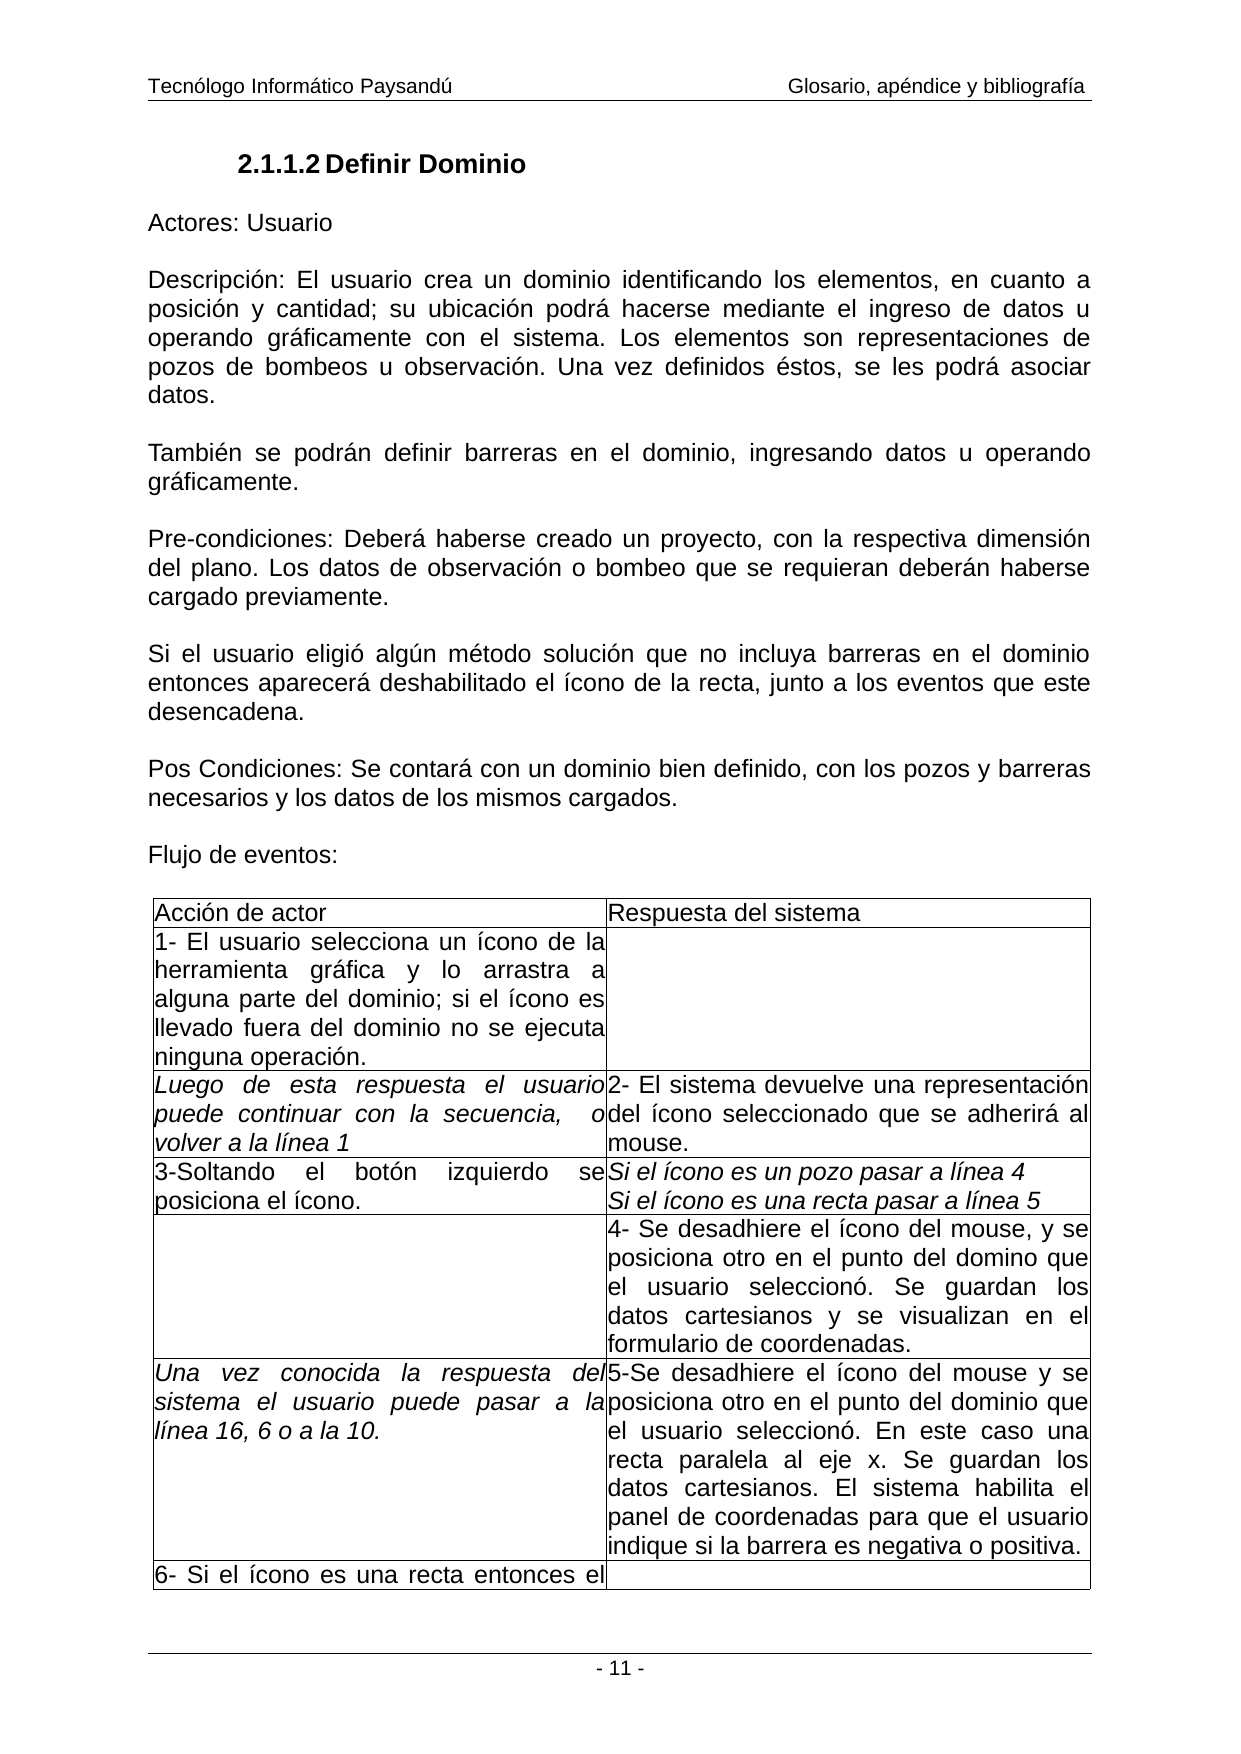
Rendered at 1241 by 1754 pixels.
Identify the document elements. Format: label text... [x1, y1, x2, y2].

table_cell Luego de esta respuesta el usuario puede continuar con la secuencia, o volver a la línea 1 [154, 1071, 606, 1157]
table_cell Si el ícono es un pozo pasar a línea 4 Si el ícono es una recta pasar a línea 5 [607, 1158, 1090, 1214]
table_cell Una vez conocida la respuesta del sistema el usuario puede pasar a la línea 16, 6 o a la 10. [154, 1359, 606, 1559]
text Pos Condiciones: Se contará con un dominio bien definido, con los pozos y barreras necesarios y los datos de los mismos cargados. [148, 754, 1092, 811]
text Actores: Usuario [148, 208, 1092, 236]
table_cell 2- El sistema devuelve una representación del ícono seleccionado que se adherirá al mouse. [607, 1071, 1090, 1157]
table_cell [607, 928, 1090, 1070]
table_cell [154, 1215, 606, 1358]
table_cell 1- El usuario selecciona un ícono de la herramienta gráfica y lo arrastra a alguna parte del dominio; si el ícono es llevado fuera del dominio no se ejecuta ninguna operación. [154, 928, 606, 1070]
table_cell [607, 1561, 1090, 1588]
text Pre-condiciones: Deberá haberse creado un proyecto, con la respectiva dimensión del plano. Los datos de observación o bombeo que se requieran deberán haberse cargado previamente. [148, 524, 1092, 610]
table_cell 6- Si el ícono es una recta entonces el [154, 1561, 606, 1588]
text Flujo de eventos: [148, 840, 1092, 869]
text También se podrán definir barreras en el dominio, ingresando datos u operando gráficamente. [148, 438, 1092, 495]
text Si el usuario eligió algún método solución que no incluya barreras en el dominio entonces aparecerá deshabilitado el ícono de la recta, junto a los eventos que este desencadena. [148, 639, 1092, 725]
table_cell 5-Se desadhiere el ícono del mouse y se posiciona otro en el punto del dominio que el usuario seleccionó. En este caso una recta paralela al eje x. Se guardan los datos cartesianos. El sistema habilita el panel de coordenadas para que el usuario indique si la barrera es negativa o positiva. [607, 1359, 1090, 1559]
table_cell 3-Soltando el botón izquierdo se posiciona el ícono. [154, 1158, 606, 1214]
table_header Acción de actor [154, 899, 606, 927]
table_cell 4- Se desadhiere el ícono del mouse, y se posiciona otro en el punto del domino que el usuario seleccionó. Se guardan los datos cartesianos y se visualizan en el formulario de coordenadas. [607, 1215, 1090, 1358]
subtitle Definir Dominio [237, 148, 1092, 179]
text Descripción: El usuario crea un dominio identificando los elementos, en cuanto a posición y cantidad; su ubicación podrá hacerse mediante el ingreso de datos u operando gráficamente con el sistema. Los elementos son representaciones de pozos de bombeos u observación. Una vez definidos éstos, se les podrá asociar datos. [148, 265, 1092, 409]
table_header Respuesta del sistema [607, 899, 1090, 927]
